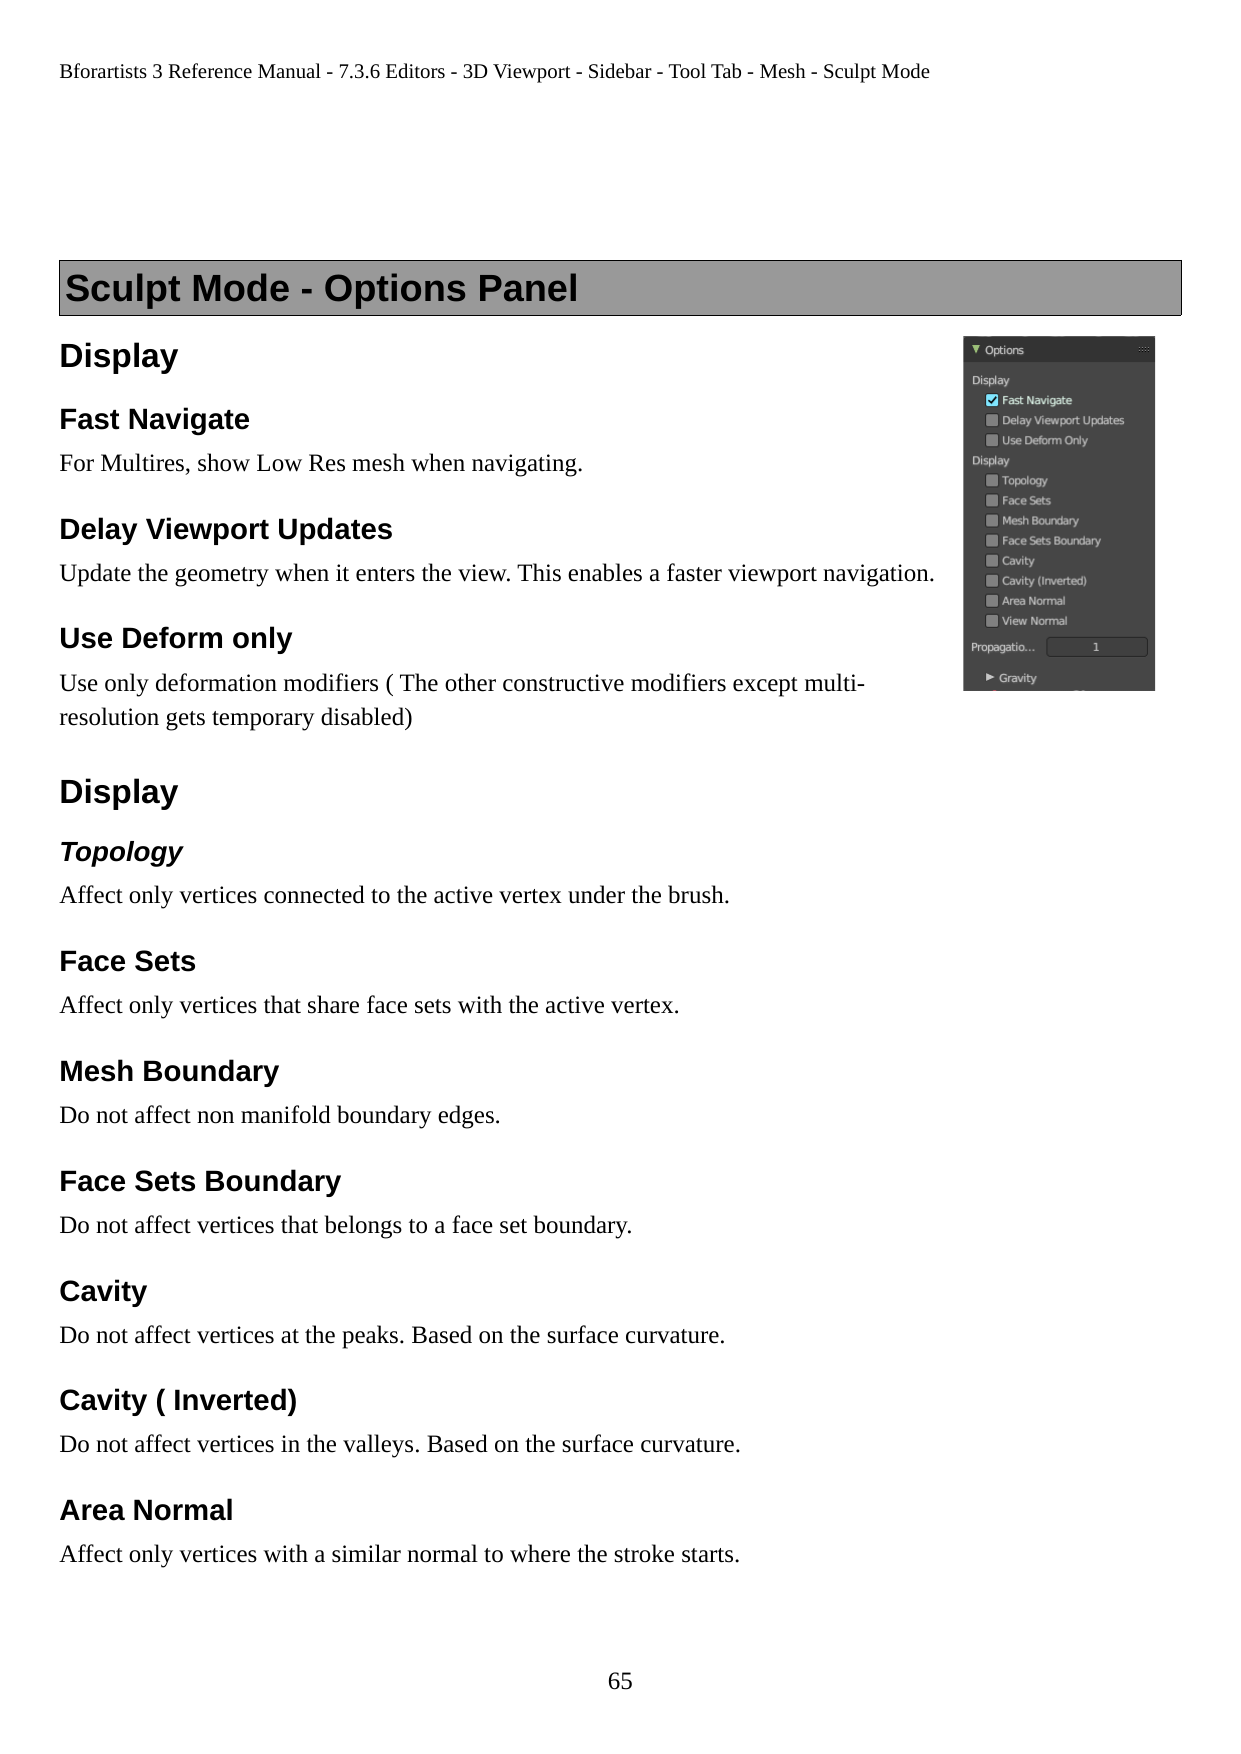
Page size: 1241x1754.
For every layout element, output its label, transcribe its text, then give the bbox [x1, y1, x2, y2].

subtitle Cavity [59, 1273, 1181, 1307]
subtitle Cavity ( Inverted) [59, 1383, 1181, 1417]
subtitle Mesh Boundary [59, 1054, 1181, 1087]
text Update the geometry when it enters the view. This enables a faster viewport navigation. [59, 558, 963, 587]
subtitle Delay Viewport Updates [59, 512, 963, 545]
text Do not affect vertices that belongs to a face set boundary. [59, 1210, 1181, 1238]
text For Multires, show Low Res mesh when navigating. [59, 448, 963, 477]
subtitle Face Sets [59, 944, 1181, 977]
subtitle [1156, 336, 1181, 374]
subtitle [1156, 402, 1181, 435]
text Do not affect vertices in the valleys. Based on the surface curvature. [59, 1429, 1181, 1458]
subtitle Face Sets Boundary [59, 1163, 1181, 1197]
picture [963, 336, 1156, 691]
subtitle Area Normal [59, 1493, 1181, 1527]
subtitle [1156, 621, 1181, 655]
subtitle Display [59, 336, 963, 374]
subtitle Topology [59, 836, 1181, 868]
subtitle Use Deform only [59, 621, 963, 655]
text Affect only vertices with a similar normal to where the stroke starts. [59, 1539, 1181, 1568]
subtitle Fast Navigate [59, 402, 963, 435]
text Affect only vertices that share face sets with the active vertex. [59, 990, 1181, 1019]
text Affect only vertices connected to the active vertex under the brush. [59, 880, 1181, 909]
text Do not affect non manifold boundary edges. [59, 1100, 1181, 1129]
text Use only deformation modifiers ( The other constructive modifiers except multi-resolution gets temporary disabled) [59, 668, 1181, 731]
table_header Sculpt Mode - Options Panel [60, 261, 1181, 315]
subtitle Display [59, 772, 1181, 811]
subtitle [1156, 512, 1181, 545]
text Do not affect vertices at the peaks. Based on the surface curvature. [59, 1320, 1181, 1348]
